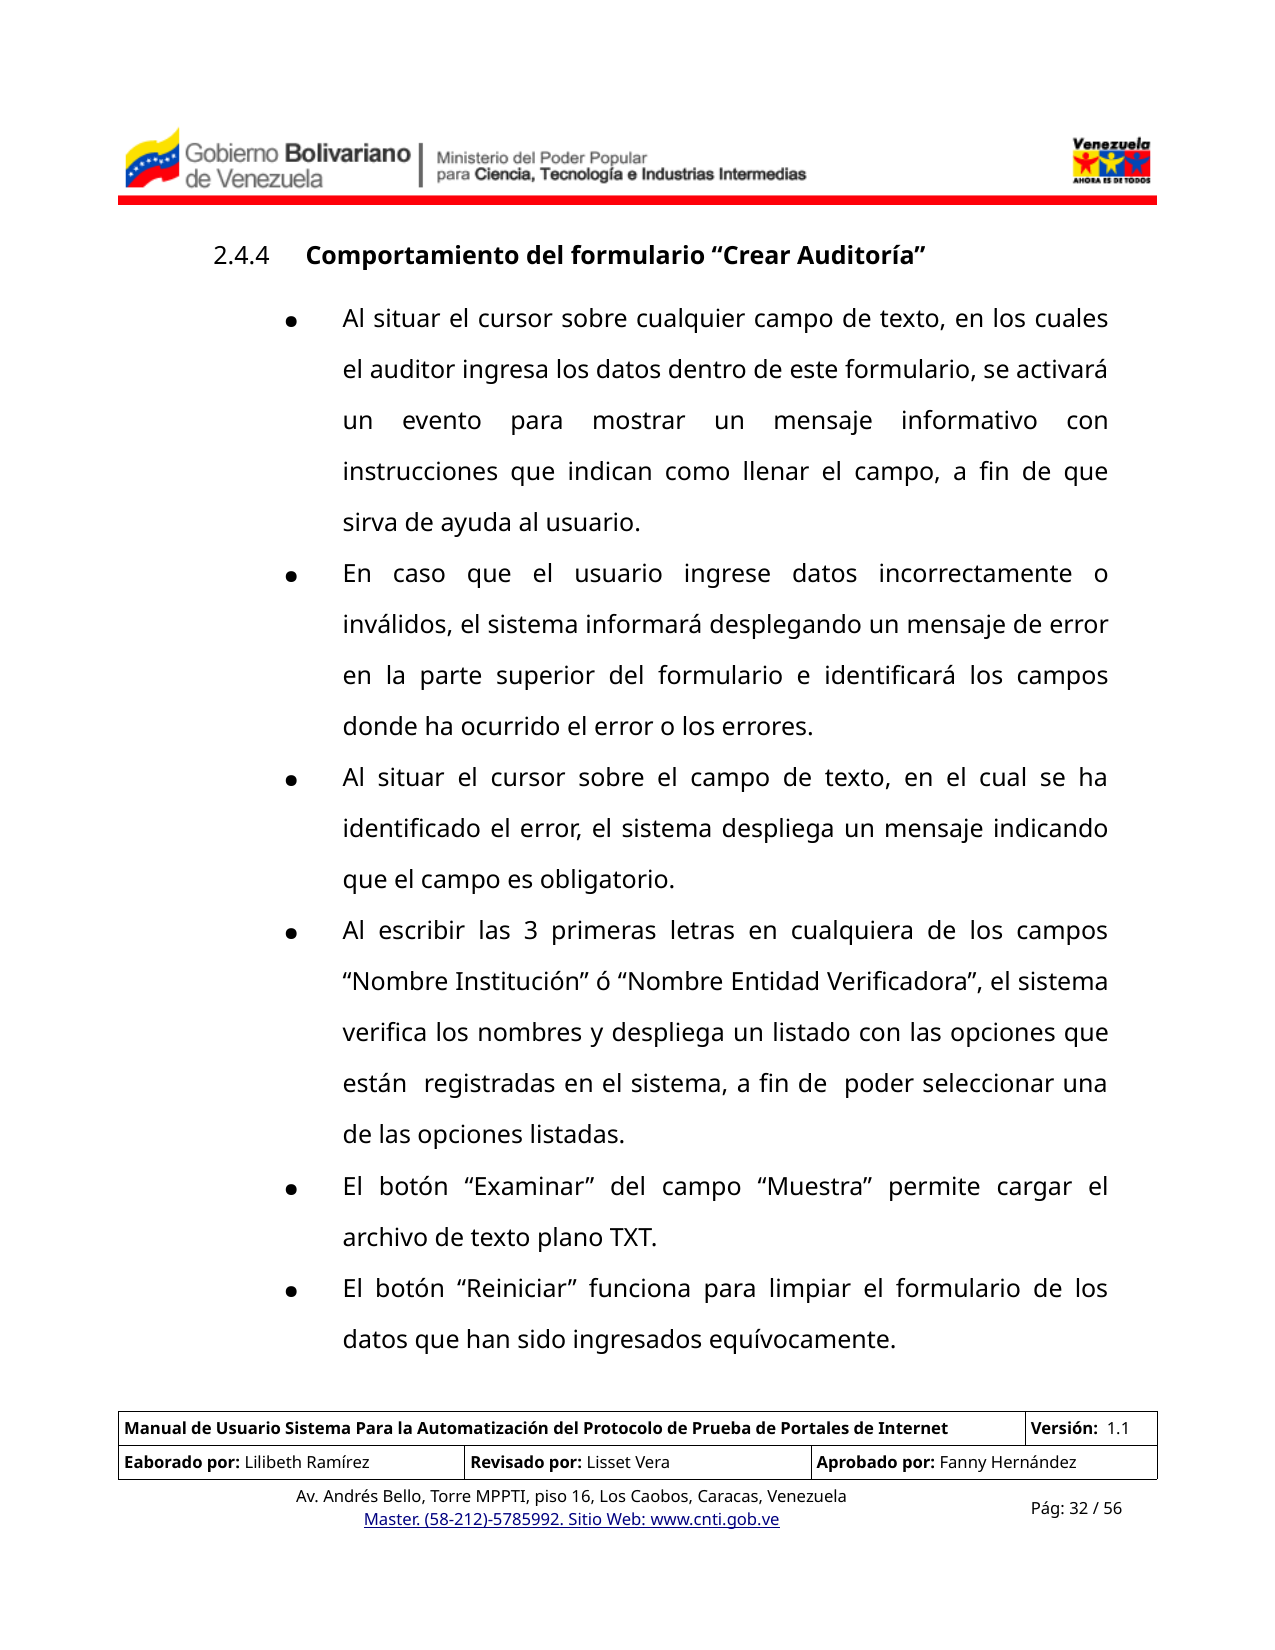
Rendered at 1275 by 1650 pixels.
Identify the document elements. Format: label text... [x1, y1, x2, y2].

list El botón “Examinar” del campo “Muestra” permite cargar el archivo de texto plano TXT. [283, 1168, 1109, 1253]
list Al escribir las 3 primeras letras en cualquiera de los campos “Nombre Institución” ó “Nombre Entidad Verificadora”, el sistema verifica los nombres y despliega un listado con las opciones que están registradas en el sistema, a fin de poder seleccionar una de las opciones listadas. [283, 913, 1109, 1151]
subtitle Comportamiento del formulario “Crear Auditoría” [118, 238, 1157, 272]
list En caso que el usuario ingrese datos incorrectamente o inválidos, el sistema informará desplegando un mensaje de error en la parte superior del formulario e identificará los campos donde ha ocurrido el error o los errores. [283, 556, 1109, 743]
picture [118, 119, 1157, 205]
list Al situar el cursor sobre el campo de texto, en el cual se ha identificado el error, el sistema despliega un mensaje indicando que el campo es obligatorio. [283, 760, 1109, 896]
list Al situar el cursor sobre cualquier campo de texto, en los cuales el auditor ingresa los datos dentro de este formulario, se activará un evento para mostrar un mensaje informativo con instrucciones que indican como llenar el campo, a fin de que sirva de ayuda al usuario. [283, 300, 1109, 539]
list El botón “Reiniciar” funciona para limpiar el formulario de los datos que han sido ingresados equívocamente. [283, 1270, 1109, 1355]
